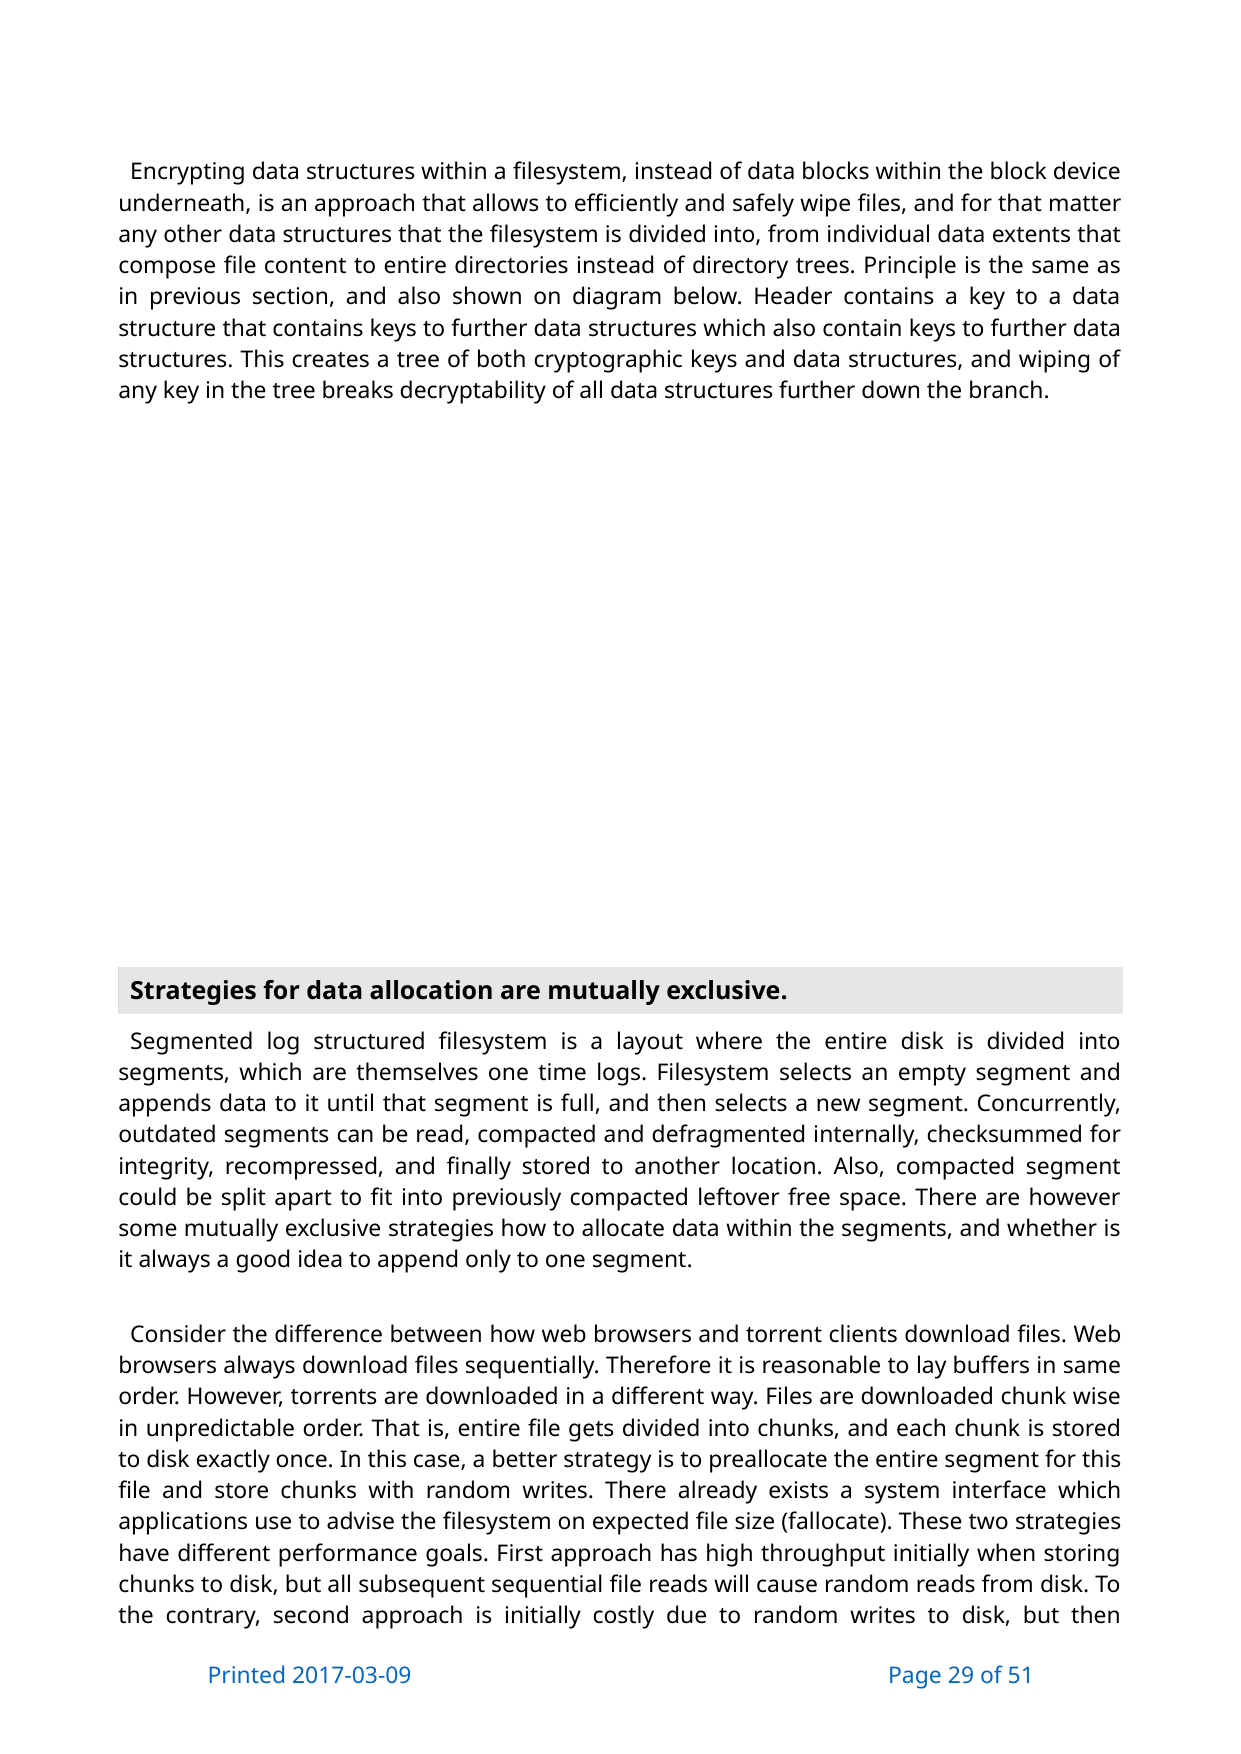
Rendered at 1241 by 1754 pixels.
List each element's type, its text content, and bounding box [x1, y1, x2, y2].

subtitle Strategies for data allocation are mutually exclusive. [119, 968, 1122, 1013]
text Segmented log structured filesystem is a layout where the entire disk is divided into segments, which are themselves one time logs. Filesystem selects an empty segment and appends data to it until that segment is full, and then selects a new segment. Concurrently, outdated segments can be read, compacted and defragmented internally, checksummed for integrity, recompressed, and finally stored to another location. Also, compacted segment could be split apart to fit into previously compacted leftover free space. There are however some mutually exclusive strategies how to allocate data within the segments, and whether is it always a good idea to append only to one segment. [118, 1025, 1122, 1275]
text Consider the difference between how web browsers and torrent clients download files. Web browsers always download files sequentially. Therefore it is reasonable to lay buffers in same order. However, torrents are downloaded in a different way. Files are downloaded chunk wise in unpredictable order. That is, entire file gets divided into chunks, and each chunk is stored to disk exactly once. In this case, a better strategy is to preallocate the entire segment for this file and store chunks with random writes. There already exists a system interface which applications use to advise the filesystem on expected file size (fallocate). These two strategies have different performance goals. First approach has high throughput initially when storing chunks to disk, but all subsequent sequential file reads will cause random reads from disk. To the contrary, second approach is initially costly due to random writes to disk, but then [118, 1318, 1122, 1630]
text Encrypting data structures within a filesystem, instead of data blocks within the block device underneath, is an approach that allows to efficiently and safely wipe files, and for that matter any other data structures that the filesystem is divided into, from individual data extents that compose file content to entire directories instead of directory trees. Principle is the same as in previous section, and also shown on diagram below. Header contains a key to a data structure that contains keys to further data structures which also contain keys to further data structures. This creates a tree of both cryptographic keys and data structures, and wiping of any key in the tree breaks decryptability of all data structures further down the branch. [118, 155, 1122, 405]
